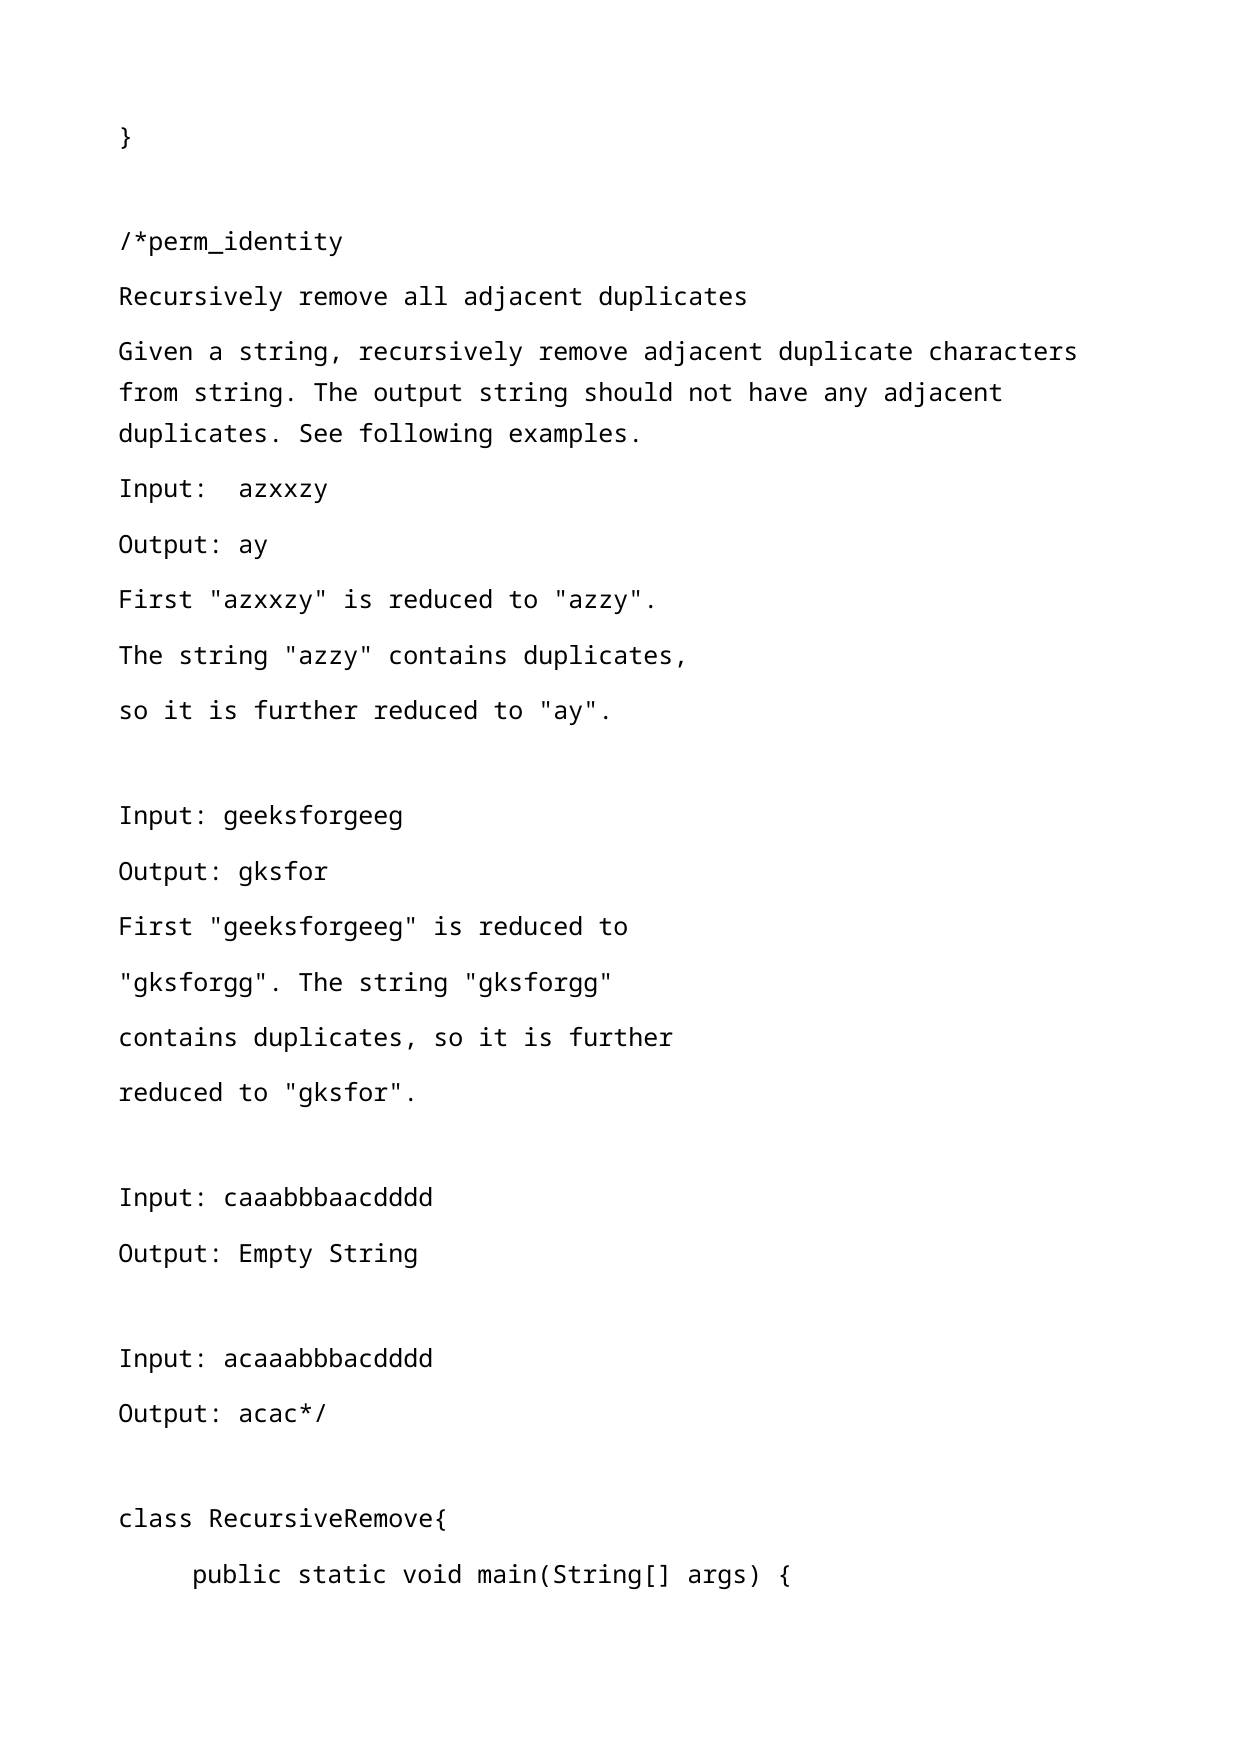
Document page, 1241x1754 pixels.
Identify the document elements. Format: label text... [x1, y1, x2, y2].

text Input: acaaabbbacdddd [118, 1341, 1122, 1375]
text so it is further reduced to "ay". [118, 693, 1122, 727]
text public static void main(String[] args) { [118, 1557, 1122, 1591]
text Recursively remove all adjacent duplicates [118, 279, 1122, 313]
text Given a string, recursively remove adjacent duplicate characters from string. The output string should not have any adjacent duplicates. See following examples. [118, 334, 1122, 450]
text Input: geeksforgeeg [118, 798, 1122, 832]
text Input: caaabbbaacdddd [118, 1180, 1122, 1214]
text Input: azxxzy [118, 471, 1122, 505]
text Output: Empty String [118, 1236, 1122, 1269]
text First "geeksforgeeg" is reduced to [118, 909, 1122, 943]
text class RecursiveRemove{ [118, 1501, 1122, 1535]
text First "azxxzy" is reduced to "azzy". [118, 582, 1122, 616]
text contains duplicates, so it is further [118, 1019, 1122, 1054]
text reduced to "gksfor". [118, 1075, 1122, 1109]
text Output: gksfor [118, 853, 1122, 887]
text The string "azzy" contains duplicates, [118, 637, 1122, 671]
text /*perm_identity [118, 223, 1122, 257]
text Output: ay [118, 527, 1122, 561]
text Output: acac*/ [118, 1396, 1122, 1430]
text "gksforgg". The string "gksforgg" [118, 964, 1122, 998]
text } [118, 118, 1122, 152]
